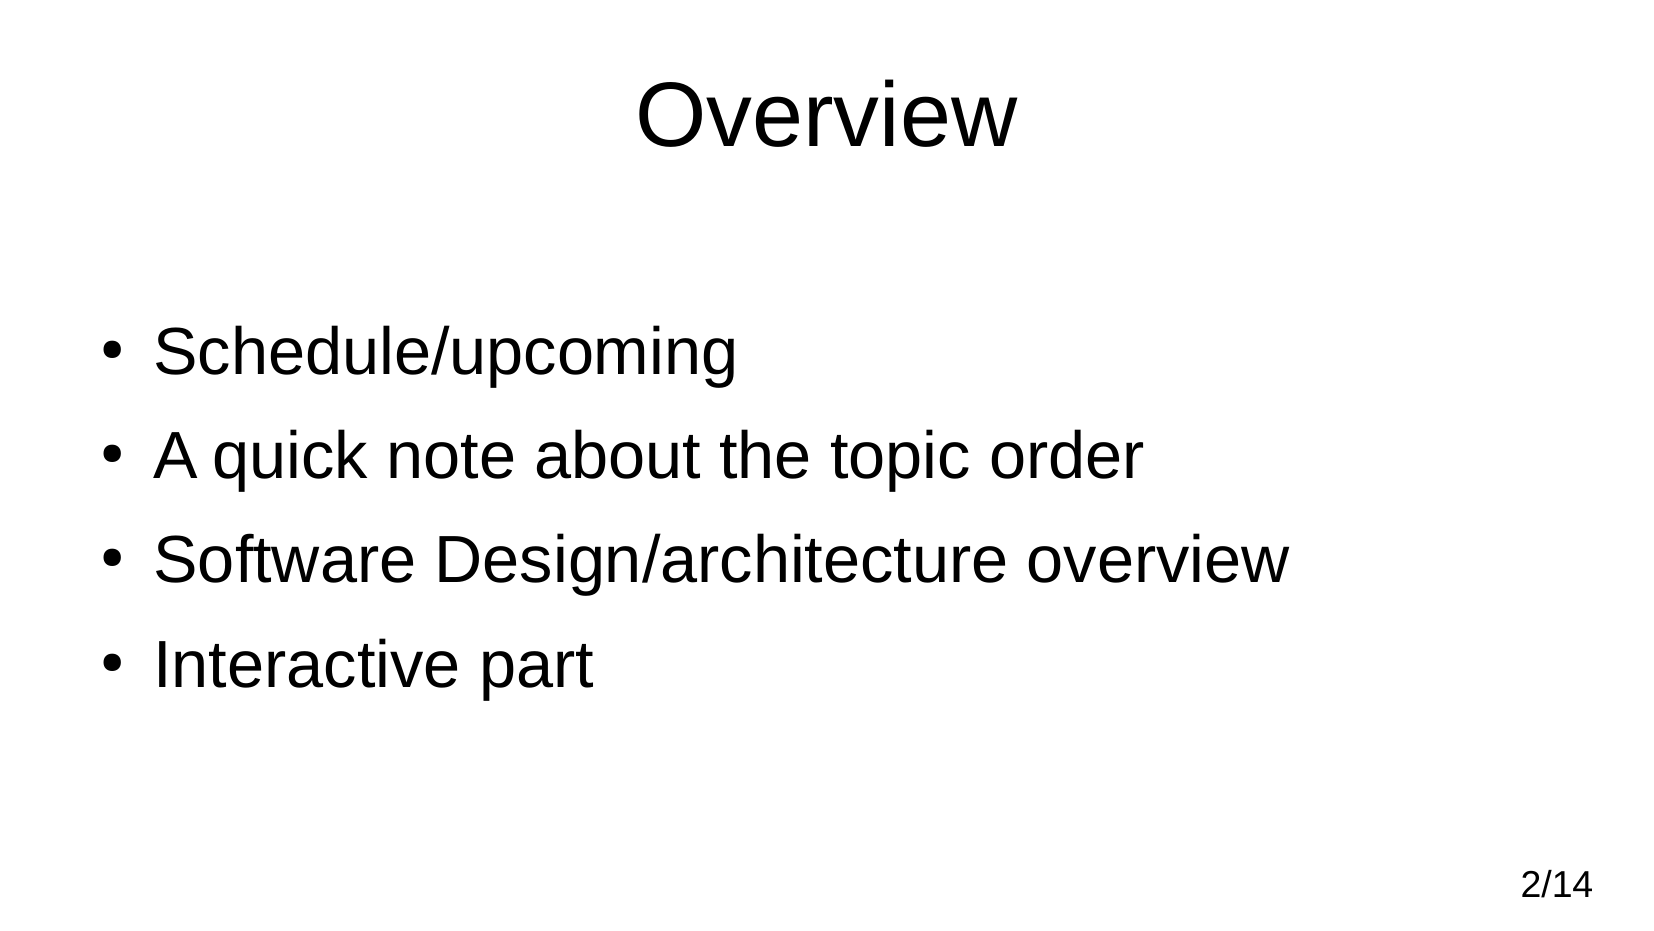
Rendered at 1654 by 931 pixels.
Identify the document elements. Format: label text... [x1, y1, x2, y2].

text_box <number>/14 [1505, 856, 1625, 931]
list Schedule/upcoming A quick note about the topic order Software Design/architecture overview Interactive part [82, 217, 1571, 798]
title Overview [82, 37, 1571, 193]
